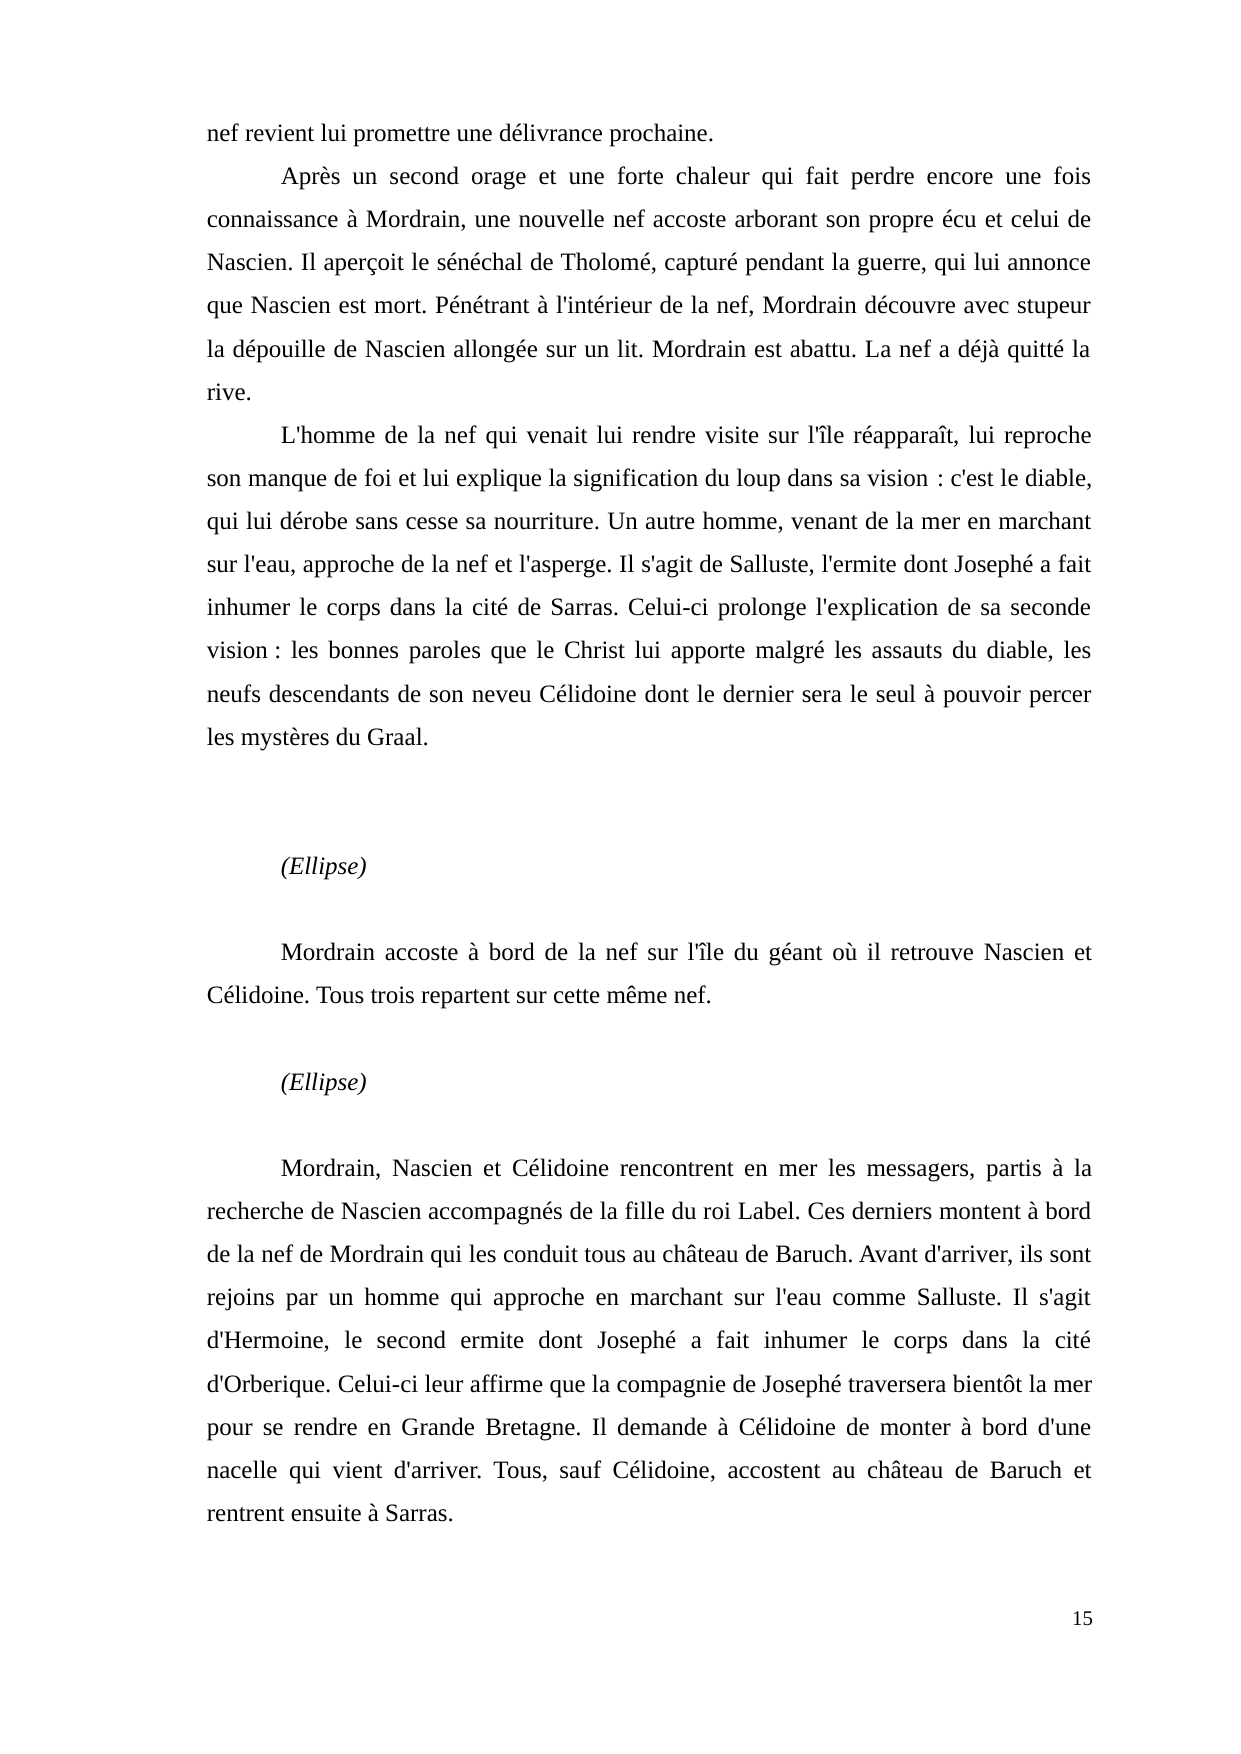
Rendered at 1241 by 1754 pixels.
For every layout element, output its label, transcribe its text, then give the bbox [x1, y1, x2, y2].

text (Ellipse) [207, 851, 1093, 880]
text Mordrain, Nascien et Célidoine rencontrent en mer les messagers, partis à la recherche de Nascien accompagnés de la fille du roi Label. Ces derniers montent à bord de la nef de Mordrain qui les conduit tous au château de Baruch. Avant d'arriver, ils sont rejoins par un homme qui approche en marchant sur l'eau comme Salluste. Il s'agit d'Hermoine, le second ermite dont Josephé a fait inhumer le corps dans la cité d'Orberique. Celui-ci leur affirme que la compagnie de Josephé traversera bientôt la mer pour se rendre en Grande Bretagne. Il demande à Célidoine de monter à bord d'une nacelle qui vient d'arriver. Tous, sauf Célidoine, accostent au château de Baruch et rentrent ensuite à Sarras. [207, 1153, 1093, 1527]
text Mordrain accoste à bord de la nef sur l'île du géant où il retrouve Nascien et Célidoine. Tous trois repartent sur cette même nef. [207, 937, 1093, 1009]
text nef revient lui promettre une délivrance prochaine. [207, 118, 1093, 147]
text (Ellipse) [207, 1067, 1093, 1096]
text L'homme de la nef qui venait lui rendre visite sur l'île réapparaît, lui reproche son manque de foi et lui explique la signification du loup dans sa vision : c'est le diable, qui lui dérobe sans cesse sa nourriture. Un autre homme, venant de la mer en marchant sur l'eau, approche de la nef et l'asperge. Il s'agit de Salluste, l'ermite dont Josephé a fait inhumer le corps dans la cité de Sarras. Celui-ci prolonge l'explication de sa seconde vision : les bonnes paroles que le Christ lui apporte malgré les assauts du diable, les neufs descendants de son neveu Célidoine dont le dernier sera le seul à pouvoir percer les mystères du Graal. [207, 420, 1093, 751]
text Après un second orage et une forte chaleur qui fait perdre encore une fois connaissance à Mordrain, une nouvelle nef accoste arborant son propre écu et celui de Nascien. Il aperçoit le sénéchal de Tholomé, capturé pendant la guerre, qui lui annonce que Nascien est mort. Pénétrant à l'intérieur de la nef, Mordrain découvre avec stupeur la dépouille de Nascien allongée sur un lit. Mordrain est abattu. La nef a déjà quitté la rive. [207, 161, 1093, 406]
